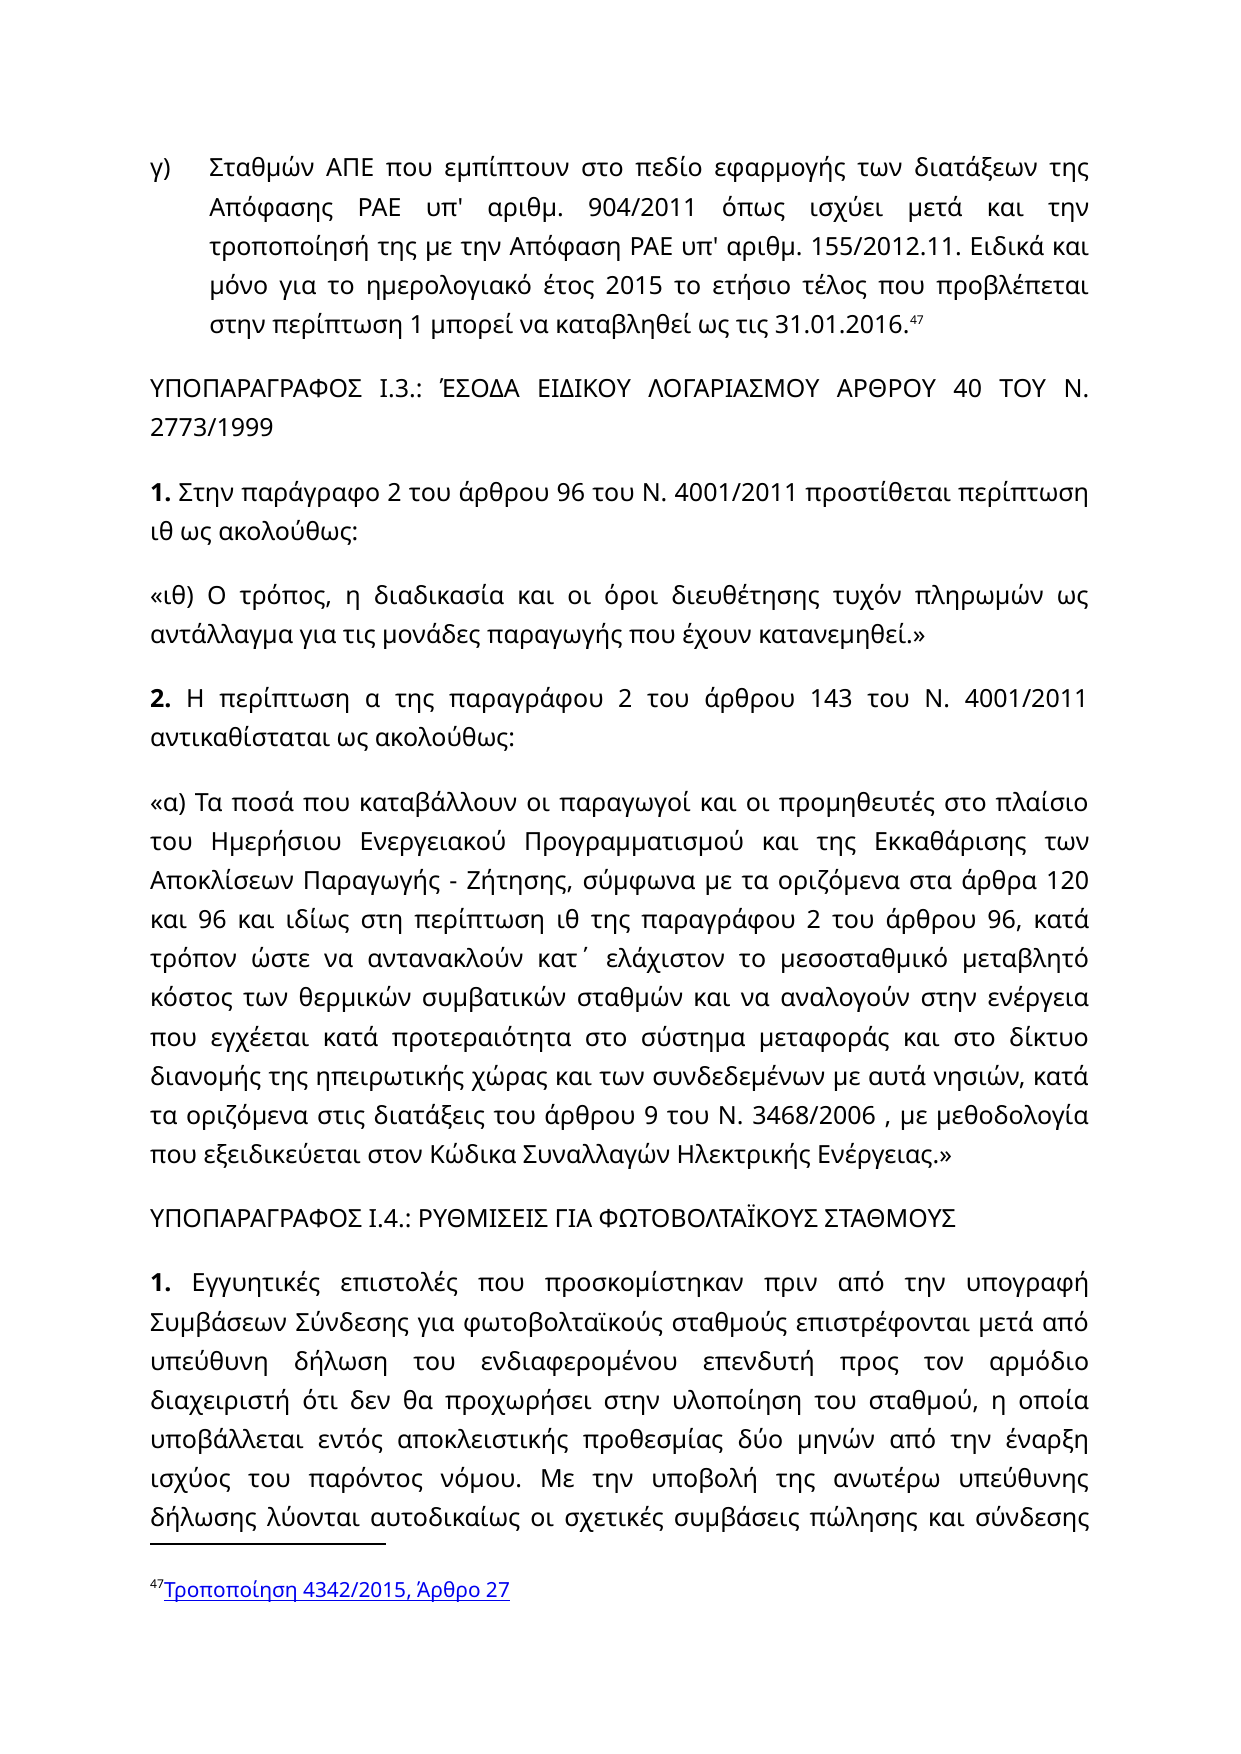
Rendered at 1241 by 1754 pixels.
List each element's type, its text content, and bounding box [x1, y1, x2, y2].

text 2. Η περίπτωση α της παραγράφου 2 του άρθρου 143 του Ν. 4001/2011 αντικαθίσταται ως ακολούθως: [150, 681, 1090, 754]
text «α) Τα ποσά που καταβάλλουν οι παραγωγοί και οι προμηθευτές στο πλαίσιο του Ημερήσιου Ενεργειακού Προγραμματισμού και της Εκκαθάρισης των Αποκλίσεων Παραγωγής - Ζήτησης, σύμφωνα με τα οριζόμενα στα άρθρα 120 και 96 και ιδίως στη περίπτωση ιθ της παραγράφου 2 του άρθρου 96, κατά τρόπον ώστε να αντανακλούν κατ΄ ελάχιστον το μεσοσταθμικό μεταβλητό κόστος των θερμικών συμβατικών σταθμών και να αναλογούν στην ενέργεια που εγχέεται κατά προτεραιότητα στο σύστημα μεταφοράς και στο δίκτυο διανομής της ηπειρωτικής χώρας και των συνδεδεμένων με αυτά νησιών, κατά τα οριζόμενα στις διατάξεις του άρθρου 9 του Ν. 3468/2006 , με μεθοδολογία που εξειδικεύεται στον Κώδικα Συναλλαγών Ηλεκτρικής Ενέργειας.» [150, 784, 1090, 1171]
text Τροποποίηση 4342/2015, Άρθρο 27 [150, 1576, 1090, 1604]
list γ) Σταθμών ΑΠΕ που εμπίπτουν στο πεδίο εφαρμογής των διατάξεων της Απόφασης ΡΑΕ υπ' αριθμ. 904/2011 όπως ισχύει μετά και την τροποποίησή της με την Απόφαση ΡΑΕ υπ' αριθμ. 155/2012.11. Ειδικά και μόνο για το ημερολογιακό έτος 2015 το ετήσιο τέλος που προβλέπεται στην περίπτωση 1 μπορεί να καταβληθεί ως τις 31.01.2016. [150, 150, 1090, 341]
text 1. Στην παράγραφο 2 του άρθρου 96 του Ν. 4001/2011 προστίθεται περίπτωση ιθ ως ακολούθως: [150, 474, 1090, 547]
text ΥΠΟΠΑΡΑΓΡΑΦΟΣ Ι.4.: ΡΥΘΜΙΣΕΙΣ ΓΙΑ ΦΩΤΟΒΟΛΤΑΪΚΟΥΣ ΣΤΑΘΜΟΥΣ [150, 1201, 1090, 1235]
text 1. Εγγυητικές επιστολές που προσκομίστηκαν πριν από την υπογραφή Συμβάσεων Σύνδεσης για φωτοβολταϊκούς σταθμούς επιστρέφονται μετά από υπεύθυνη δήλωση του ενδιαφερομένου επενδυτή προς τον αρμόδιο διαχειριστή ότι δεν θα προχωρήσει στην υλοποίηση του σταθμού, η οποία υποβάλλεται εντός αποκλειστικής προθεσμίας δύο μηνών από την έναρξη ισχύος του παρόντος νόμου. Με την υποβολή της ανωτέρω υπεύθυνης δήλωσης λύονται αυτοδικαίως οι σχετικές συμβάσεις πώλησης και σύνδεσης [150, 1265, 1090, 1534]
text ΥΠΟΠΑΡΑΓΡΑΦΟΣ Ι.3.: ΈΣΟΔΑ ΕΙΔΙΚΟΥ ΛΟΓΑΡΙΑΣΜΟΥ ΑΡΘΡΟΥ 40 ΤΟΥ Ν. 2773/1999 [150, 371, 1090, 444]
text «ιθ) Ο τρόπος, η διαδικασία και οι όροι διευθέτησης τυχόν πληρωμών ως αντάλλαγμα για τις μονάδες παραγωγής που έχουν κατανεμηθεί.» [150, 577, 1090, 651]
